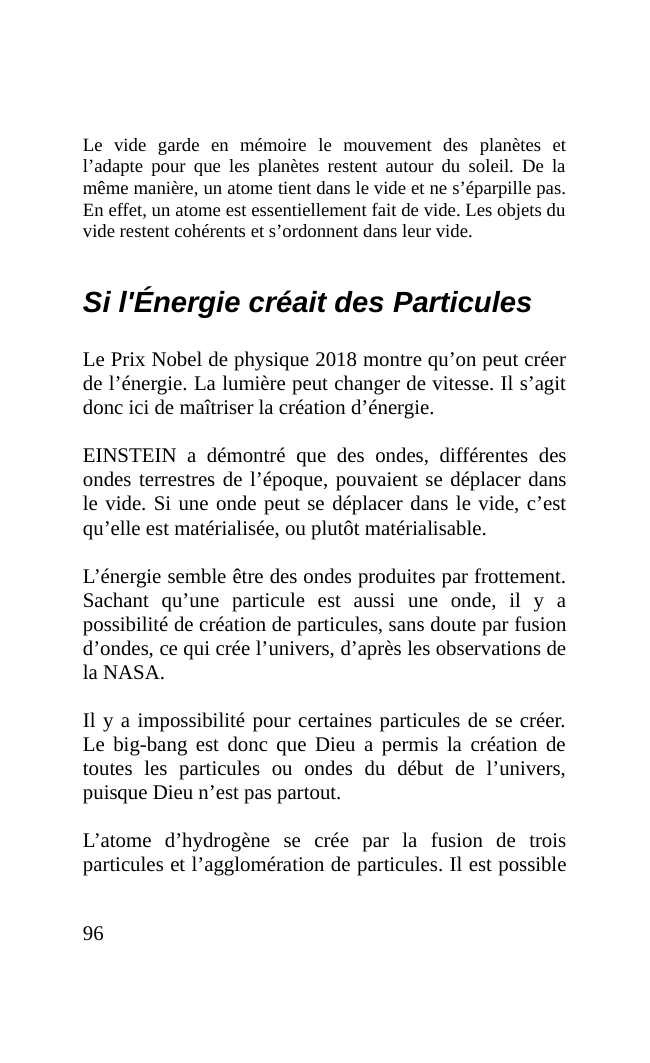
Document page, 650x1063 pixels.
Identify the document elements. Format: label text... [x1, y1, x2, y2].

text L’énergie semble être des ondes produites par frottement. Sachant qu’une particule est aussi une onde, il y a possibilité de création de particules, sans doute par fusion d’ondes, ce qui crée l’univers, d’après les observations de la NASA. [83, 563, 567, 684]
text EINSTEIN a démontré que des ondes, différentes des ondes terrestres de l’époque, pouvaient se déplacer dans le vide. Si une onde peut se déplacer dans le vide, c’est qu’elle est matérialisée, ou plutôt matérialisable. [83, 443, 567, 539]
text Le Prix Nobel de physique 2018 montre qu’on peut créer de l’énergie. La lumière peut changer de vitesse. Il s’agit donc ici de maîtriser la création d’énergie. [83, 347, 567, 419]
text Il y a impossibilité pour certaines particules de se créer. Le big-bang est donc que Dieu a permis la création de toutes les particules ou ondes du début de l’univers, puisque Dieu n’est pas partout. [83, 708, 567, 804]
subtitle Si l'Énergie créait des Particules [83, 285, 567, 318]
text L’atome d’hydrogène se crée par la fusion de trois particules et l’agglomération de particules. Il est possible [83, 828, 567, 876]
text Le vide garde en mémoire le mouvement des planètes et l’adapte pour que les planètes restent autour du soleil. De la même manière, un atome tient dans le vide et ne s’éparpille pas. En effet, un atome est essentiellement fait de vide. Les objets du vide restent cohérents et s’ordonnent dans leur vide. [83, 134, 567, 242]
